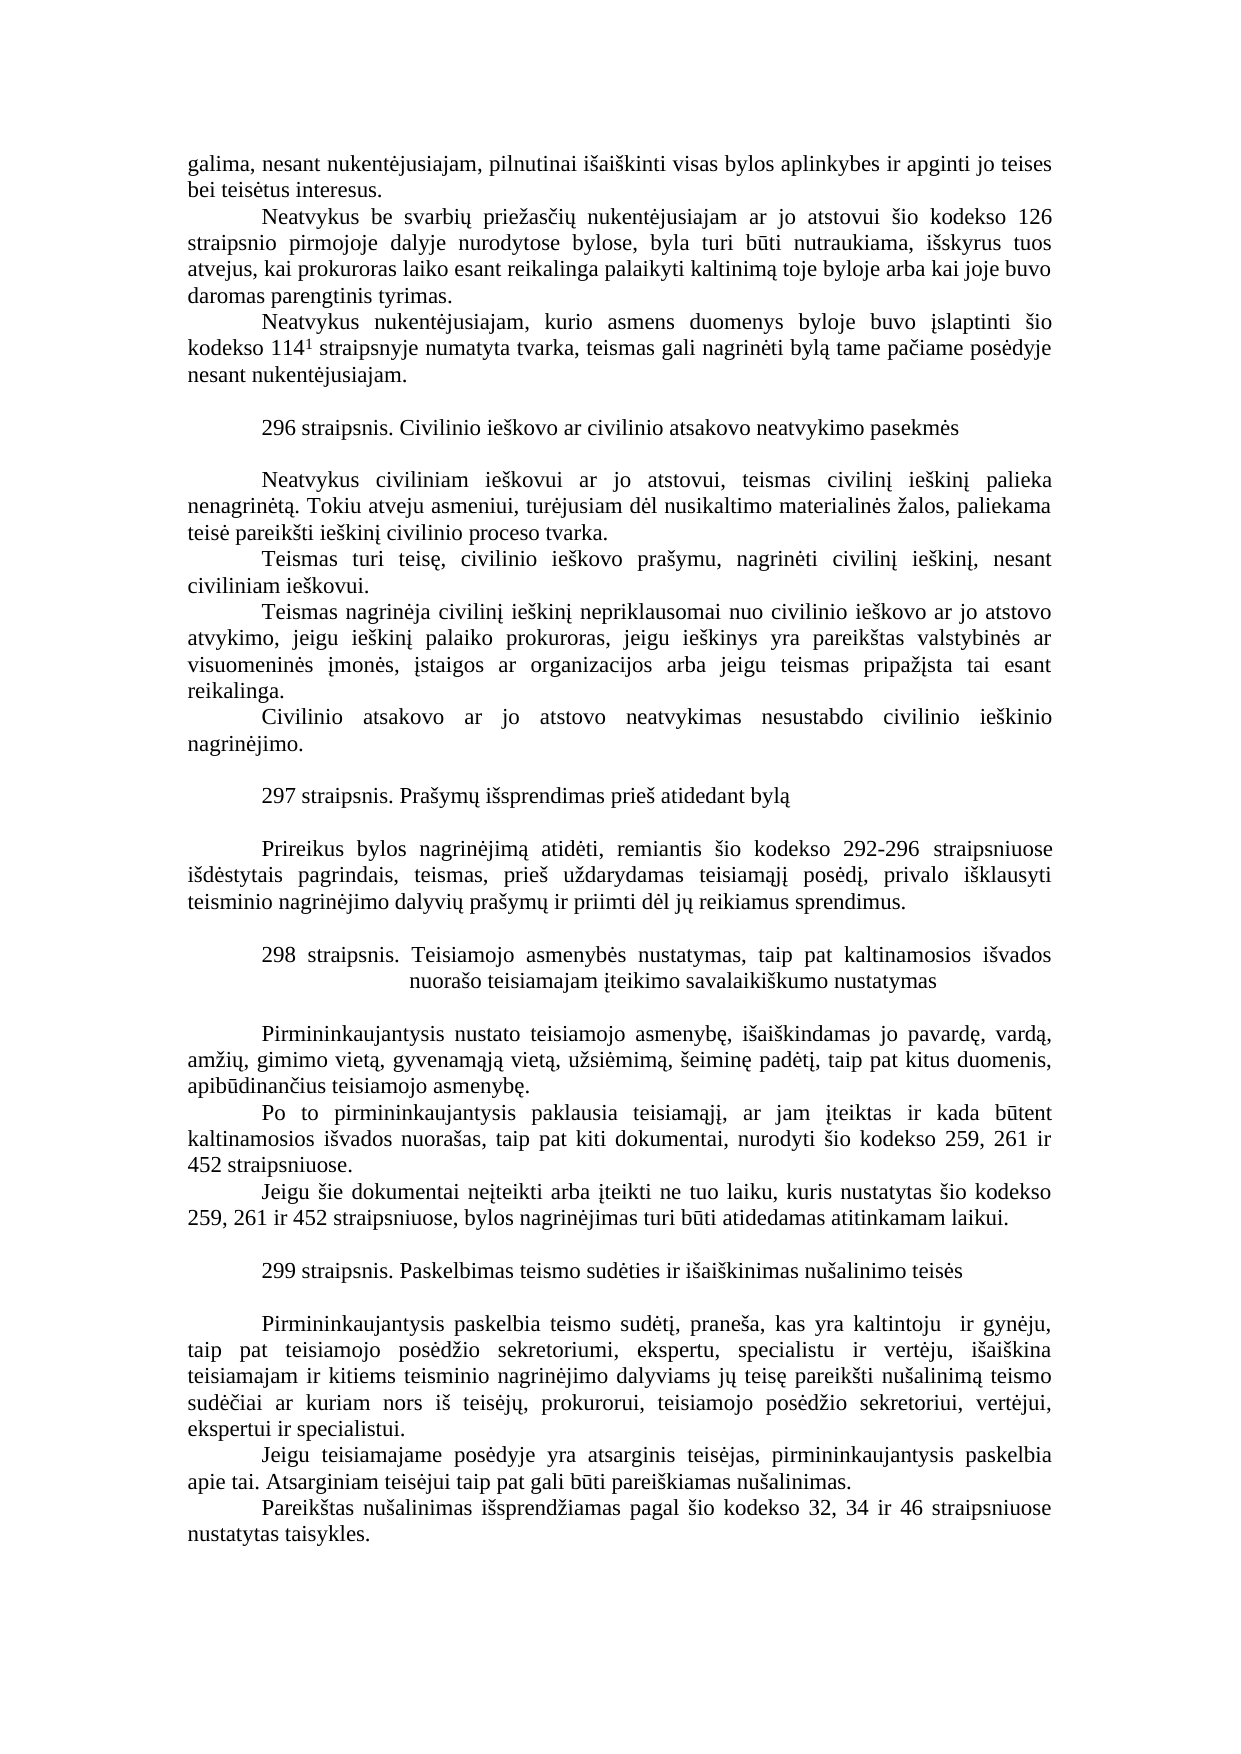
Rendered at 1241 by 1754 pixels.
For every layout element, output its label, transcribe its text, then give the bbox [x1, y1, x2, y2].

text 297 straipsnis. Prašymų išsprendimas prieš atidedant bylą [187, 782, 1053, 809]
text Prireikus bylos nagrinėjimą atidėti, remiantis šio kodekso 292-296 straipsniuose išdėstytais pagrindais, teismas, prieš uždarydamas teisiamąjį posėdį, privalo išklausyti teisminio nagrinėjimo dalyvių prašymų ir priimti dėl jų reikiamus sprendimus. [187, 835, 1053, 914]
text Neatvykus nukentėjusiajam, kurio asmens duomenys byloje buvo įslaptinti šio kodekso 1141 straipsnyje numatyta tvarka, teismas gali nagrinėti bylą tame pačiame posėdyje nesant nukentėjusiajam. [187, 308, 1053, 387]
text 296 straipsnis. Civilinio ieškovo ar civilinio atsakovo neatvykimo pasekmės [187, 413, 1053, 440]
text Pirmininkaujantysis paskelbia teismo sudėtį, praneša, kas yra kaltintoju ir gynėju, taip pat teisiamojo posėdžio sekretoriumi, ekspertu, specialistu ir vertėju, išaiškina teisiamajam ir kitiems teisminio nagrinėjimo dalyviams jų teisę pareikšti nušalinimą teismo sudėčiai ar kuriam nors iš teisėjų, prokurorui, teisiamojo posėdžio sekretoriui, vertėjui, ekspertui ir specialistui. [187, 1309, 1053, 1441]
text 298 straipsnis. Teisiamojo asmenybės nustatymas, taip pat kaltinamosios išvados nuorašo teisiamajam įteikimo savalaikiškumo nustatymas [261, 941, 1053, 993]
text Pareikštas nušalinimas išsprendžiamas pagal šio kodekso 32, 34 ir 46 straipsniuose nustatytas taisykles. [187, 1494, 1053, 1547]
text Civilinio atsakovo ar jo atstovo neatvykimas nesustabdo civilinio ieškinio nagrinėjimo. [187, 703, 1053, 756]
text Pirmininkaujantysis nustato teisiamojo asmenybę, išaiškindamas jo pavardę, vardą, amžių, gimimo vietą, gyvenamąją vietą, užsiėmimą, šeiminę padėtį, taip pat kitus duomenis, apibūdinančius teisiamojo asmenybę. [187, 1020, 1053, 1099]
text 299 straipsnis. Paskelbimas teismo sudėties ir išaiškinimas nušalinimo teisės [187, 1257, 1053, 1283]
text Teismas turi teisę, civilinio ieškovo prašymu, nagrinėti civilinį ieškinį, nesant civiliniam ieškovui. [187, 545, 1053, 598]
text Jeigu teisiamajame posėdyje yra atsarginis teisėjas, pirmininkaujantysis paskelbia apie tai. Atsarginiam teisėjui taip pat gali būti pareiškiamas nušalinimas. [187, 1441, 1053, 1494]
text Neatvykus be svarbių priežasčių nukentėjusiajam ar jo atstovui šio kodekso 126 straipsnio pirmojoje dalyje nurodytose bylose, byla turi būti nutraukiama, išskyrus tuos atvejus, kai prokuroras laiko esant reikalinga palaikyti kaltinimą toje byloje arba kai joje buvo daromas parengtinis tyrimas. [187, 203, 1053, 308]
text Po to pirmininkaujantysis paklausia teisiamąjį, ar jam įteiktas ir kada būtent kaltinamosios išvados nuorašas, taip pat kiti dokumentai, nurodyti šio kodekso 259, 261 ir 452 straipsniuose. [187, 1099, 1053, 1178]
text Neatvykus civiliniam ieškovui ar jo atstovui, teismas civilinį ieškinį palieka nenagrinėtą. Tokiu atveju asmeniui, turėjusiam dėl nusikaltimo materialinės žalos, paliekama teisė pareikšti ieškinį civilinio proceso tvarka. [187, 466, 1053, 545]
text Teismas nagrinėja civilinį ieškinį nepriklausomai nuo civilinio ieškovo ar jo atstovo atvykimo, jeigu ieškinį palaiko prokuroras, jeigu ieškinys yra pareikštas valstybinės ar visuomeninės įmonės, įstaigos ar organizacijos arba jeigu teismas pripažįsta tai esant reikalinga. [187, 598, 1053, 703]
text galima, nesant nukentėjusiajam, pilnutinai išaiškinti visas bylos aplinkybes ir apginti jo teises bei teisėtus interesus. [187, 150, 1053, 203]
text Jeigu šie dokumentai neįteikti arba įteikti ne tuo laiku, kuris nustatytas šio kodekso 259, 261 ir 452 straipsniuose, bylos nagrinėjimas turi būti atidedamas atitinkamam laikui. [187, 1178, 1053, 1231]
